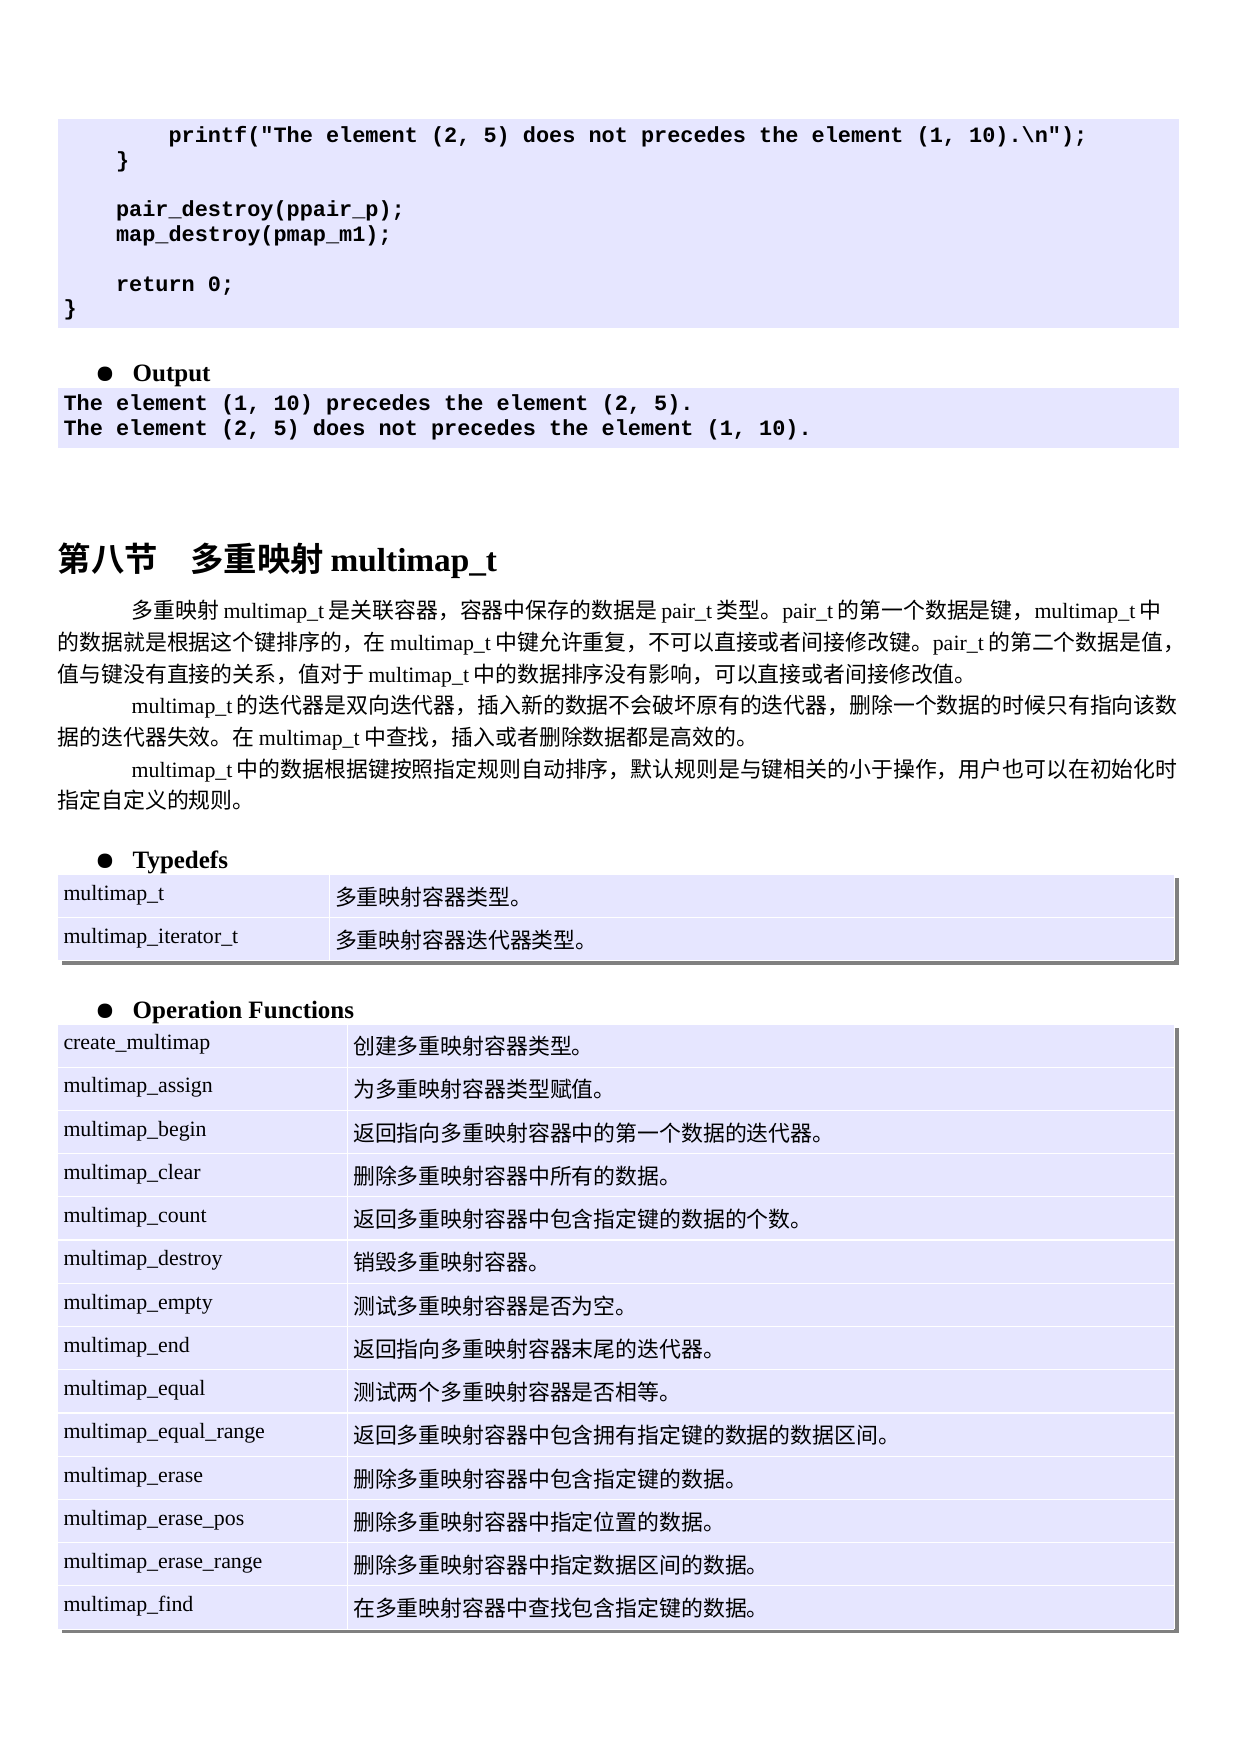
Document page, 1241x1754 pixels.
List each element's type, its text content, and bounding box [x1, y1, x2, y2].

table_header 创建多重映射容器类型。 [348, 1025, 1174, 1067]
table_cell 返回指向多重映射容器中的第一个数据的迭代器。 [348, 1111, 1174, 1153]
table_cell 返回指向多重映射容器末尾的迭代器。 [348, 1327, 1174, 1369]
table_cell 返回多重映射容器中包含指定键的数据的个数。 [348, 1197, 1174, 1239]
table_cell 测试多重映射容器是否为空。 [348, 1284, 1174, 1326]
table_cell 返回多重映射容器中包含拥有指定键的数据的数据区间。 [348, 1414, 1174, 1456]
table_cell 删除多重映射容器中所有的数据。 [348, 1154, 1174, 1196]
table_cell 为多重映射容器类型赋值。 [348, 1068, 1174, 1110]
text multimap_t中的数据根据键按照指定规则自动排序，默认规则是与键相关的小于操作，用户也可以在初始化时指定自定义的规则。 [57, 752, 1179, 815]
table_cell multimap_erase [58, 1457, 347, 1499]
table_cell 删除多重映射容器中指定数据区间的数据。 [348, 1543, 1174, 1585]
table_cell 在多重映射容器中查找包含指定键的数据。 [348, 1586, 1174, 1629]
table_cell multimap_empty [58, 1284, 347, 1326]
table_header multimap_t [58, 875, 329, 917]
table_cell 测试两个多重映射容器是否相等。 [348, 1370, 1174, 1412]
text 多重映射multimap_t是关联容器，容器中保存的数据是pair_t类型。pair_t的第一个数据是键，multimap_t中的数据就是根据这个键排序的，在multimap_t中键允许重复，不可以直接或者间接修改键。pair_t的第二个数据是值，值与键没有直接的关系，值对于multimap_t中的数据排序没有影响，可以直接或者间接修改值。 [57, 593, 1179, 688]
table_header create_multimap [58, 1025, 347, 1067]
table_cell 多重映射容器迭代器类型。 [330, 918, 1174, 960]
list Output [95, 358, 1179, 387]
table_cell 删除多重映射容器中指定位置的数据。 [348, 1500, 1174, 1542]
text multimap_t的迭代器是双向迭代器，插入新的数据不会破坏原有的迭代器，删除一个数据的时候只有指向该数据的迭代器失效。在multimap_t中查找，插入或者删除数据都是高效的。 [57, 688, 1179, 752]
table_header printf("The element (2, 5) does not precedes the element (1, 10).\n"); } pair_destroy(ppair_p); map_destroy(pmap_m1); return 0; } [58, 119, 1179, 328]
table_cell multimap_equal [58, 1370, 347, 1412]
table_cell multimap_erase_range [58, 1543, 347, 1585]
table_cell multimap_count [58, 1197, 347, 1239]
list Operation Functions [95, 995, 1179, 1023]
table_cell 删除多重映射容器中包含指定键的数据。 [348, 1457, 1174, 1499]
table_cell multimap_find [58, 1586, 347, 1629]
table_header 多重映射容器类型。 [330, 875, 1174, 917]
table_header The element (1, 10) precedes the element (2, 5). The element (2, 5) does not precedes the element (1, 10). [58, 388, 1179, 448]
table_cell multimap_iterator_t [58, 918, 329, 960]
table_cell multimap_clear [58, 1154, 347, 1196]
subtitle 多重映射multimap_t [57, 532, 1179, 581]
table_cell multimap_equal_range [58, 1414, 347, 1456]
list Typedefs [95, 845, 1179, 874]
table_cell multimap_erase_pos [58, 1500, 347, 1542]
table_cell multimap_destroy [58, 1241, 347, 1283]
table_cell multimap_assign [58, 1068, 347, 1110]
table_cell 销毁多重映射容器。 [348, 1241, 1174, 1283]
table_cell multimap_end [58, 1327, 347, 1369]
table_cell multimap_begin [58, 1111, 347, 1153]
